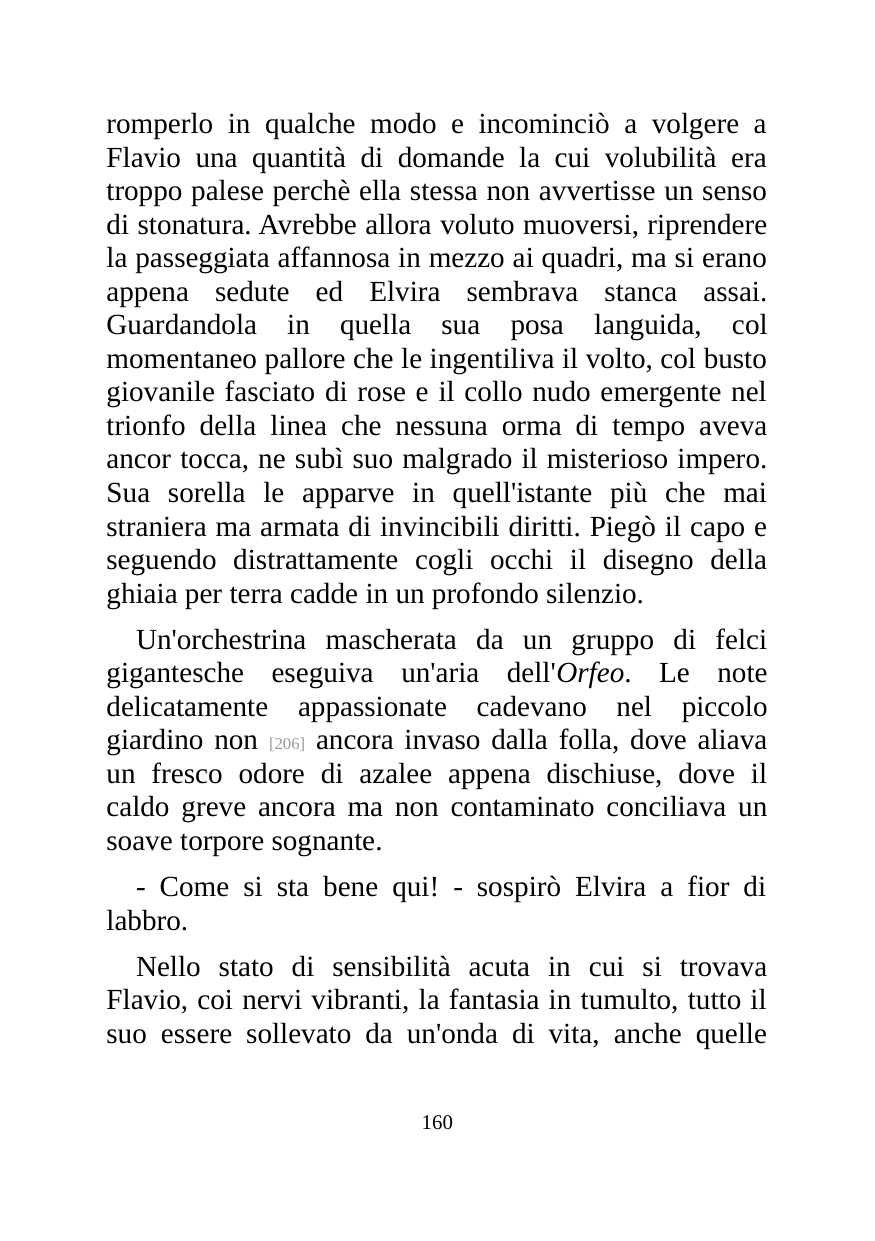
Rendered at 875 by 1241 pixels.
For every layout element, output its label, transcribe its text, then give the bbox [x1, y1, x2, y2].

text romperlo in qualche modo e incominciò a volgere a Flavio una quantità di domande la cui volubilità era troppo palese perchè ella stessa non avvertisse un senso di stonatura. Avrebbe allora voluto muoversi, riprendere la passeggiata affannosa in mezzo ai quadri, ma si erano appena sedute ed Elvira sembrava stanca assai. Guardandola in quella sua posa languida, col momentaneo pallore che le ingentiliva il volto, col busto giovanile fasciato di rose e il collo nudo emergente nel trionfo della linea che nessuna orma di tempo aveva ancor tocca, ne subì suo malgrado il misterioso impero. Sua sorella le apparve in quell'istante più che mai straniera ma armata di invincibili diritti. Piegò il capo e seguendo distrattamente cogli occhi il disegno della ghiaia per terra cadde in un profondo silenzio. [106, 106, 768, 609]
text Un'orchestrina mascherata da un gruppo di felci gigantesche eseguiva un'aria dell'Orfeo. Le note delicatamente appassionate cadevano nel piccolo giardino non [206] ancora invaso dalla folla, dove aliava un fresco odore di azalee appena dischiuse, dove il caldo greve ancora ma non contaminato conciliava un soave torpore sognante. [106, 622, 768, 857]
text - Come si sta bene qui! - sospirò Elvira a fior di labbro. [106, 869, 768, 936]
text Nello stato di sensibilità acuta in cui si trovava Flavio, coi nervi vibranti, la fantasia in tumulto, tutto il suo essere sollevato da un'onda di vita, anche quelle [106, 949, 768, 1049]
